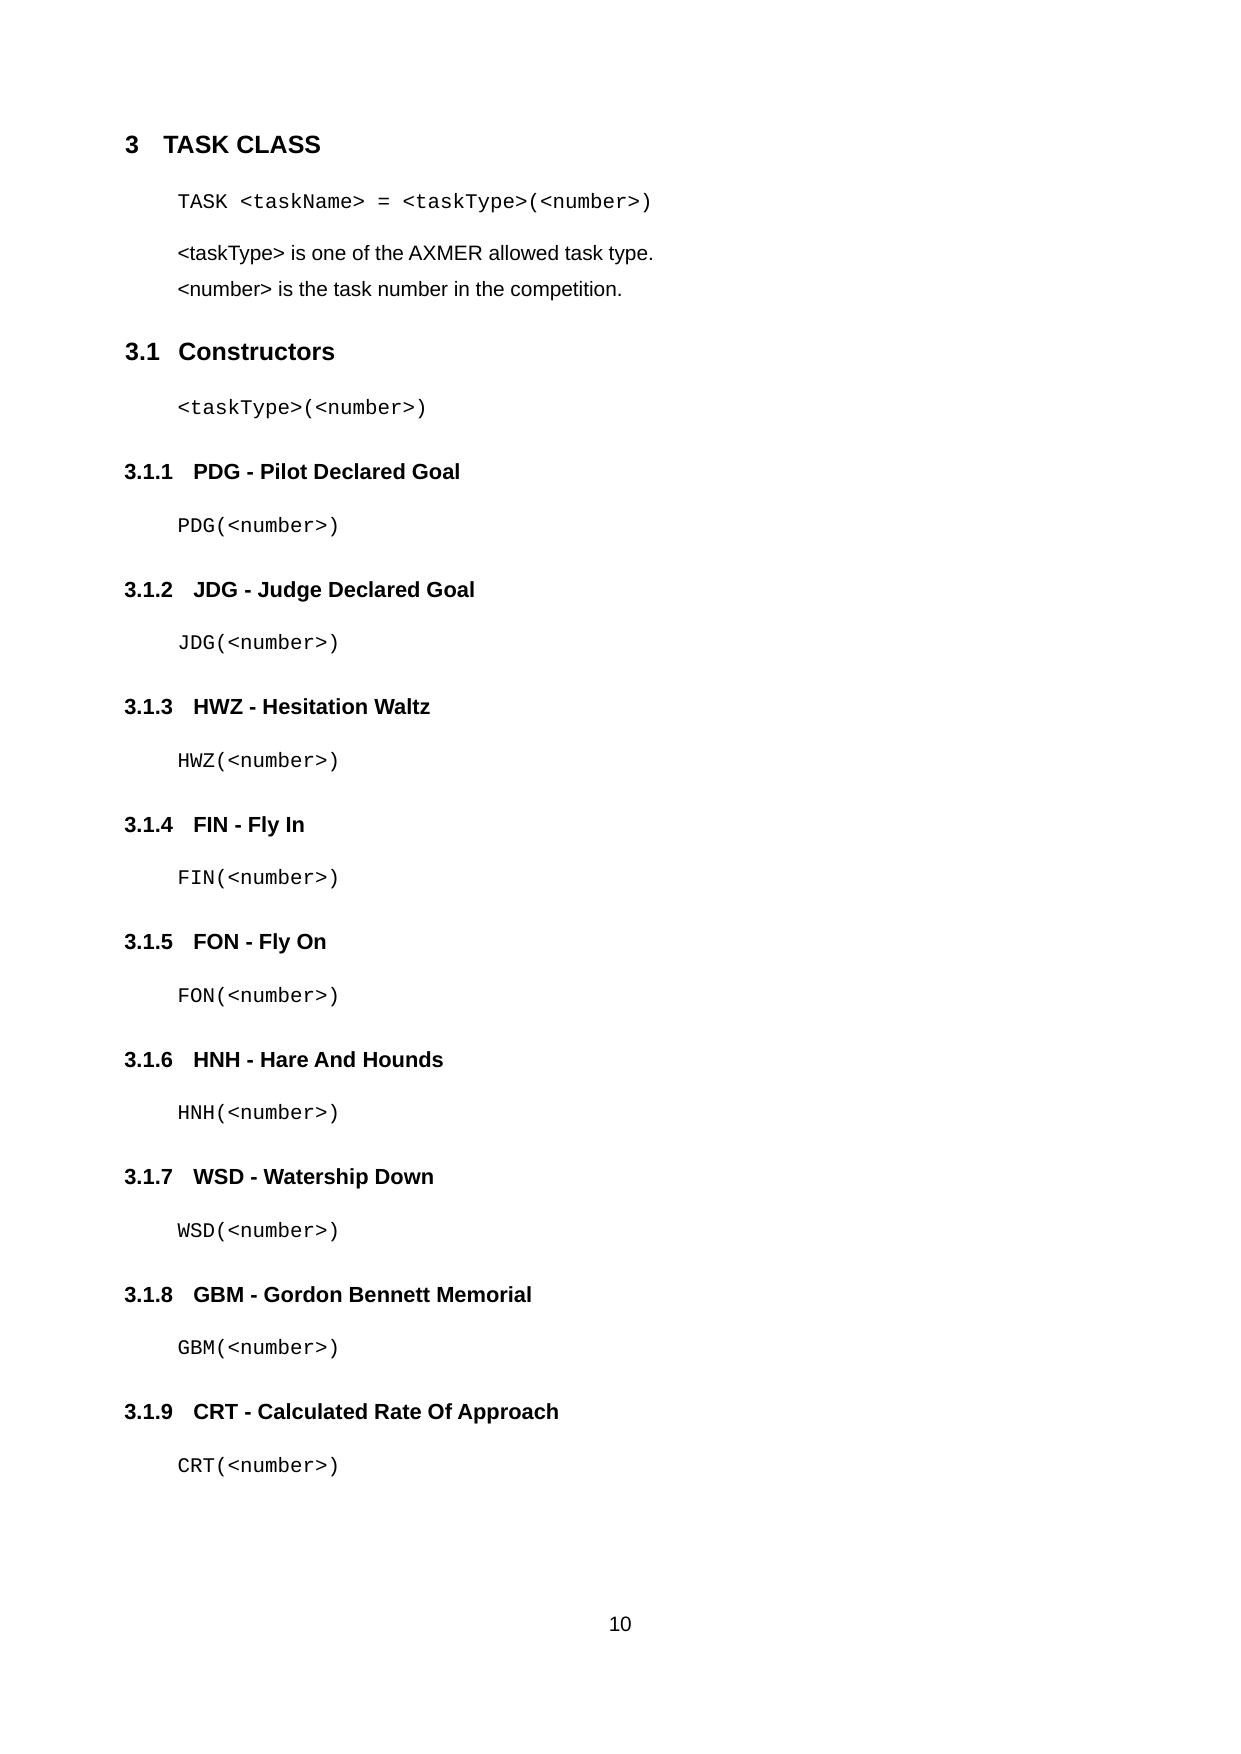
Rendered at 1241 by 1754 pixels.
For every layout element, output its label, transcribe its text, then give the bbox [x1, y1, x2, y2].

text HNH(<number>) [177, 1102, 1063, 1126]
text HWZ(<number>) [177, 750, 1063, 773]
subtitle FIN - Fly In [118, 812, 1122, 837]
subtitle FON - Fly On [118, 929, 1122, 954]
subtitle CRT - Calculated Rate Of Approach [118, 1399, 1122, 1424]
text GBM(<number>) [177, 1337, 1063, 1361]
text FON(<number>) [177, 985, 1063, 1008]
text PDG(<number>) [177, 515, 1063, 538]
subtitle HWZ - Hesitation Waltz [118, 694, 1122, 719]
text TASK <taskName> = <taskType>(<number>) [177, 191, 1063, 214]
list <number> is the task number in the competition. [177, 277, 1122, 301]
text CRT(<number>) [177, 1455, 1063, 1478]
text <taskType>(<number>) [177, 397, 1063, 421]
text FIN(<number>) [177, 867, 1063, 891]
text JDG(<number>) [177, 632, 1063, 656]
subtitle WSD - Watership Down [118, 1164, 1122, 1189]
subtitle GBM - Gordon Bennett Memorial [118, 1282, 1122, 1307]
subtitle TASK class [118, 130, 1122, 159]
list <taskType> is one of the AXMER allowed task type. [177, 241, 1122, 265]
subtitle JDG - Judge Declared Goal [118, 577, 1122, 602]
subtitle Constructors [118, 336, 1122, 365]
subtitle HNH - Hare And Hounds [118, 1047, 1122, 1072]
text WSD(<number>) [177, 1220, 1063, 1243]
subtitle PDG - Pilot Declared Goal [118, 459, 1122, 484]
